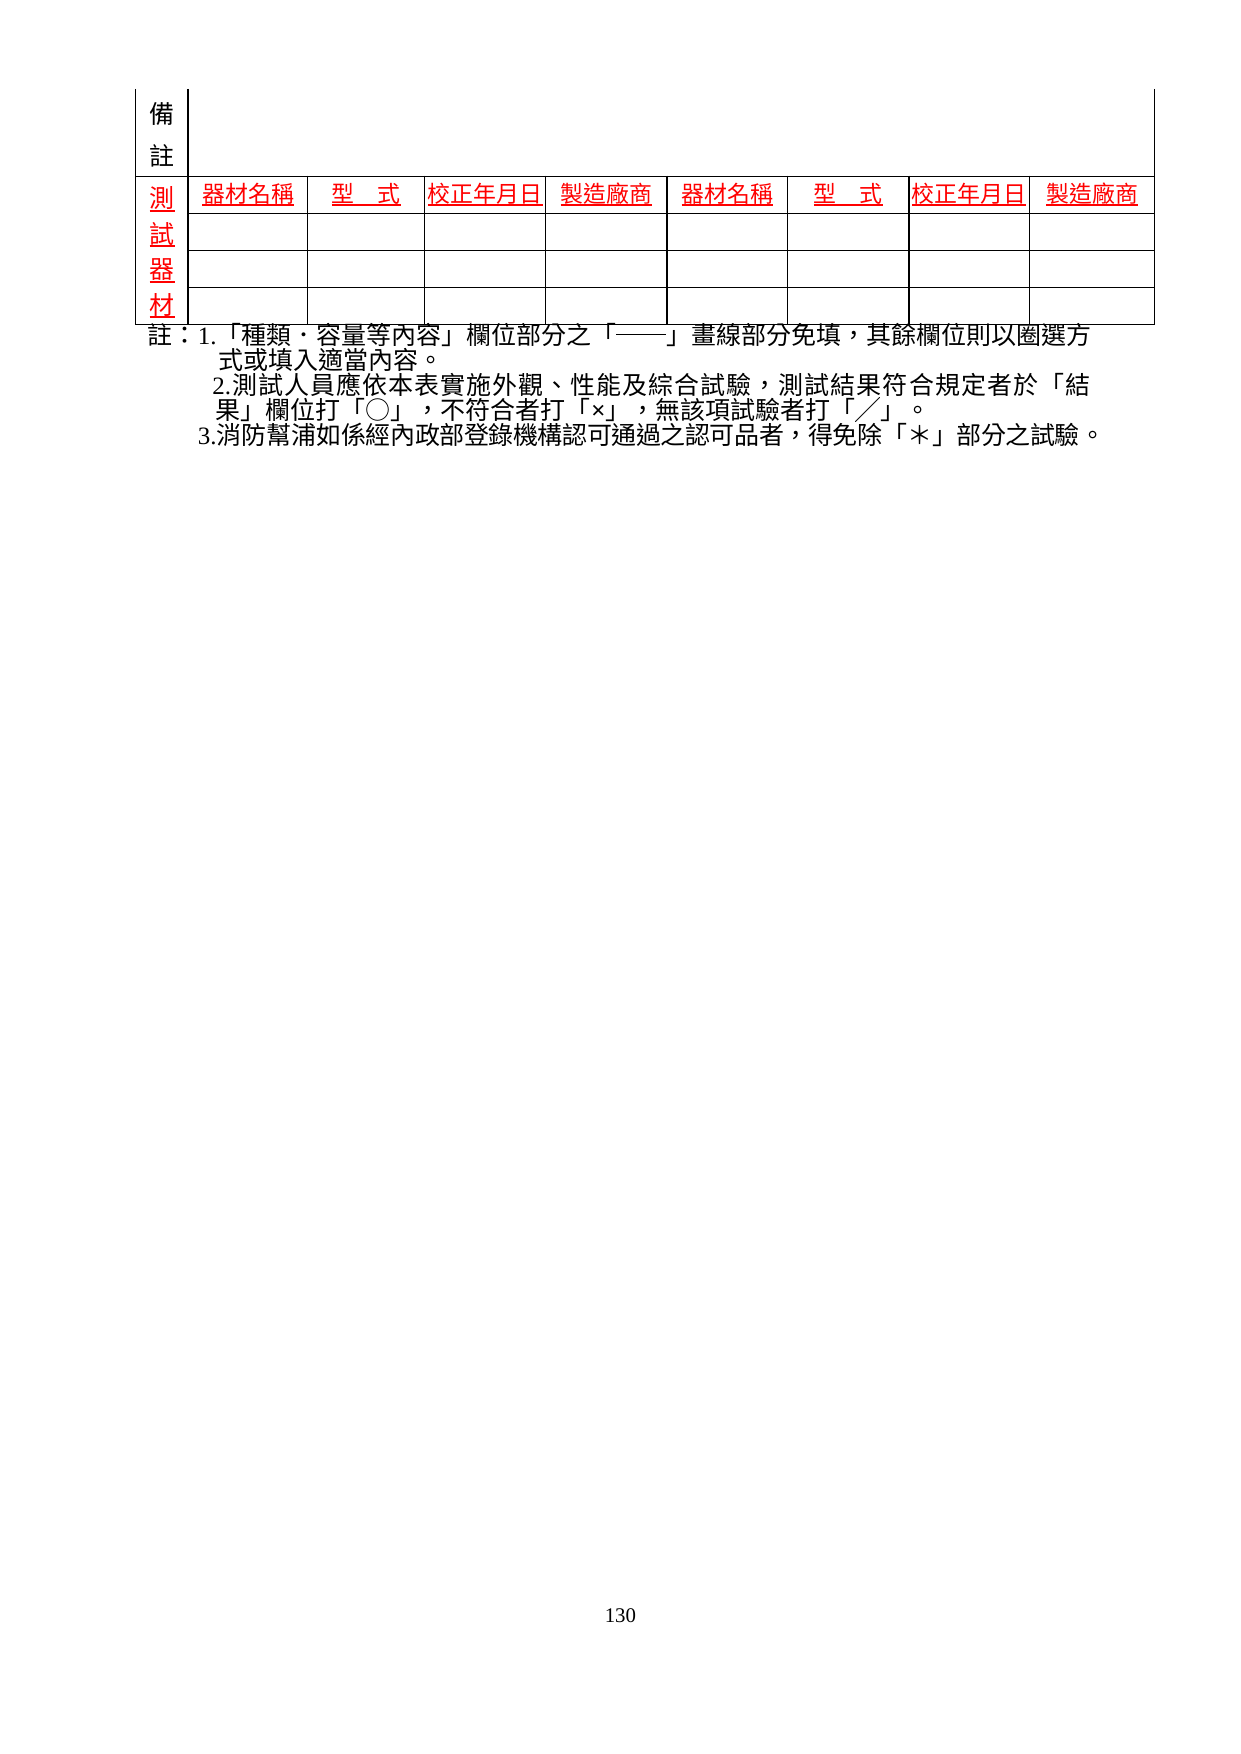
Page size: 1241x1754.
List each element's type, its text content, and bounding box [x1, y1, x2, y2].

table_cell [189, 288, 307, 323]
table_cell [788, 288, 908, 323]
table_cell 測試 器 材 [136, 177, 187, 323]
table_cell [308, 214, 424, 249]
table_cell 校正年月日 [425, 177, 545, 213]
table_cell [1030, 288, 1154, 323]
table_cell [425, 251, 545, 287]
table_cell [788, 214, 908, 249]
text 3.消防幫浦如係經內政部登錄機構認可通過之認可品者，得免除「＊」部分之試驗。 [198, 424, 1092, 449]
table_cell [1030, 214, 1154, 249]
table_cell [308, 288, 424, 323]
text 2.測試人員應依本表實施外觀、性能及綜合試驗，測試結果符合規定者於「結果」欄位打「○」，不符合者打「×」，無該項試驗者打「╱」。 [148, 374, 1092, 424]
table_cell 備 註 [136, 89, 187, 176]
text 註：1.「種類．容量等內容」欄位部分之「──」畫線部分免填，其餘欄位則以圈選方式或填入適當內容。 [148, 325, 1092, 374]
table_cell [189, 89, 1154, 176]
table_cell [546, 251, 666, 287]
table_cell 製造廠商 [546, 177, 666, 213]
table_cell [910, 288, 1029, 323]
table_cell 型 式 [308, 177, 424, 213]
table_cell 器材名稱 [668, 177, 787, 213]
table_cell [668, 251, 787, 287]
table_cell [910, 214, 1029, 249]
table_cell [189, 214, 307, 249]
table_cell [788, 251, 908, 287]
table_cell 器材名稱 [189, 177, 307, 213]
table_cell [1030, 251, 1154, 287]
table_cell [668, 214, 787, 249]
table_cell [308, 251, 424, 287]
table_cell [189, 251, 307, 287]
table_cell [425, 288, 545, 323]
table_cell [546, 288, 666, 323]
table_cell [910, 251, 1029, 287]
table_cell 校正年月日 [910, 177, 1029, 213]
table_cell [425, 214, 545, 249]
table_cell [546, 214, 666, 249]
table_cell [668, 288, 787, 323]
table_cell 製造廠商 [1030, 177, 1154, 213]
table_cell 型 式 [788, 177, 908, 213]
